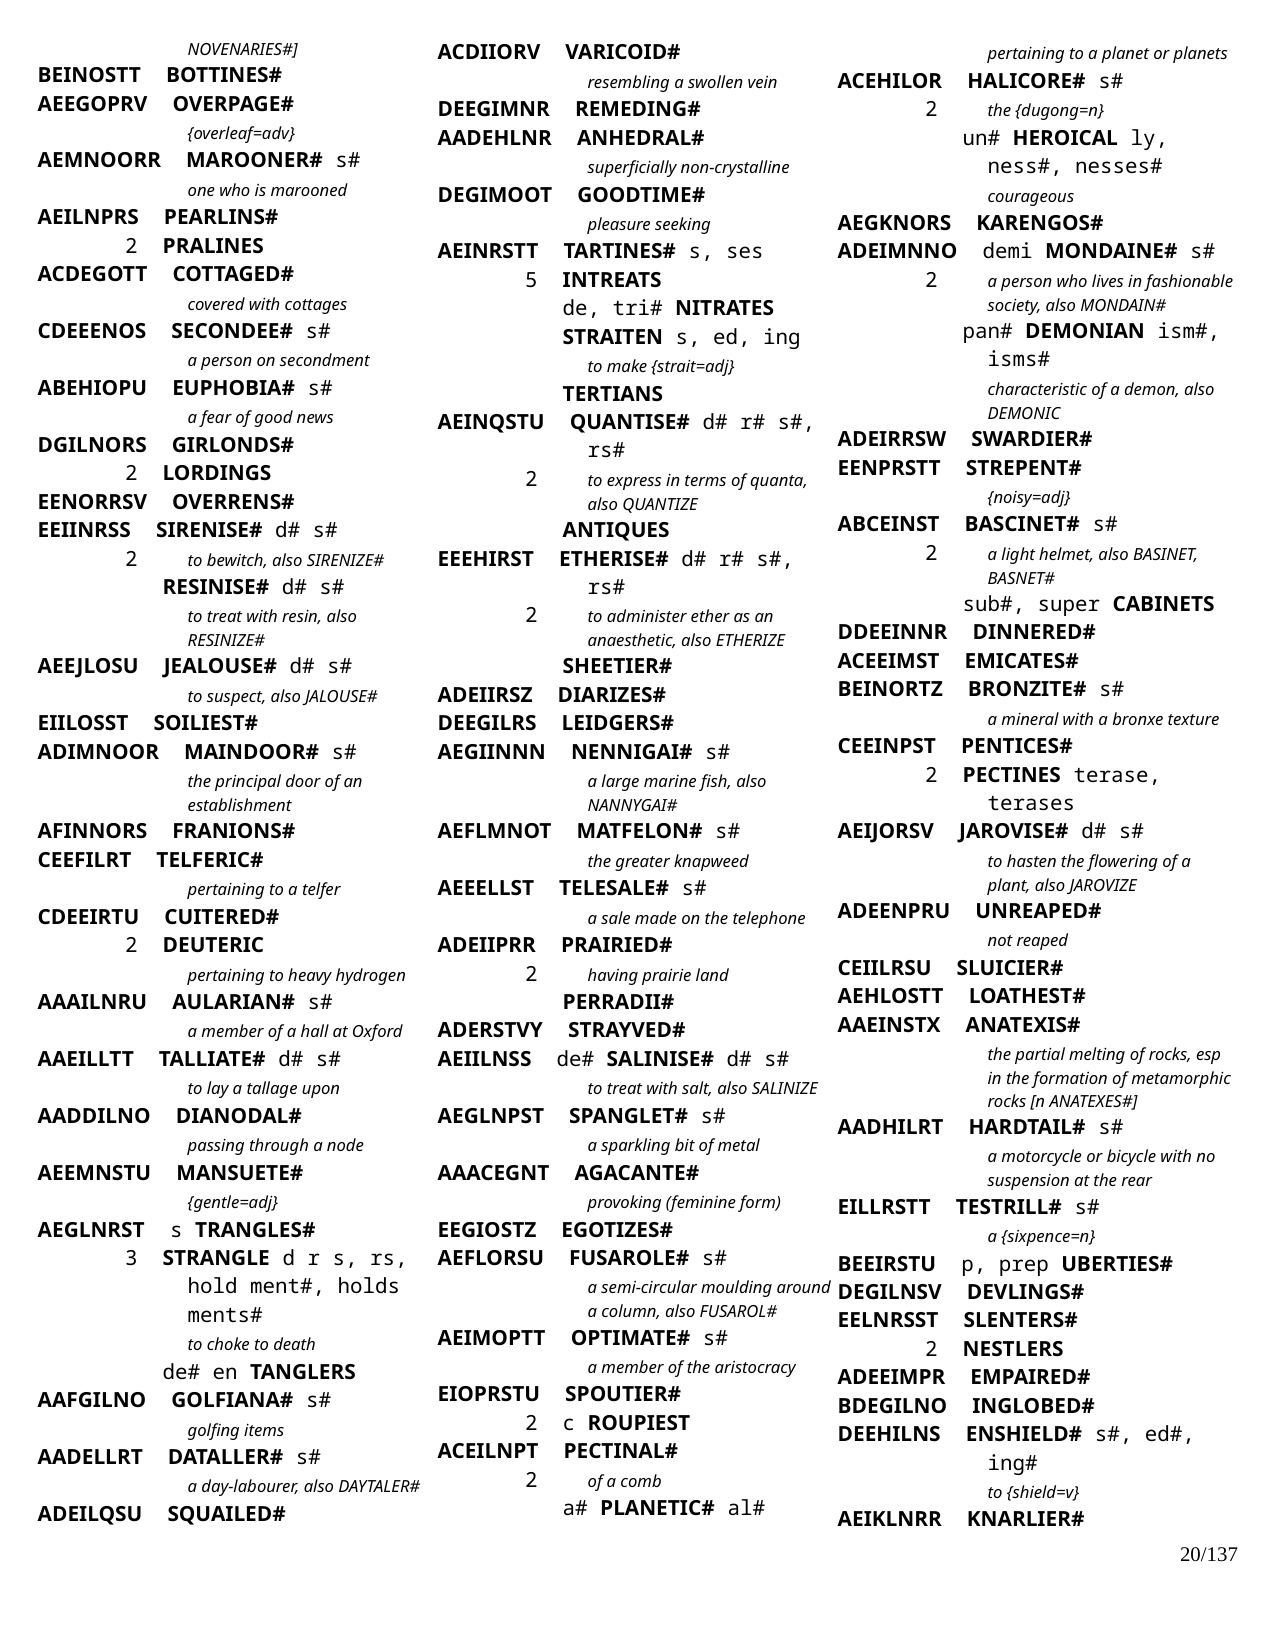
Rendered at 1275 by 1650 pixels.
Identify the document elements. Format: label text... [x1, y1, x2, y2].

text courageous [837, 180, 1237, 208]
text provoking (feminine form) [437, 1186, 837, 1215]
text SHEETIER# [437, 652, 837, 680]
text CEEFILRT TELFERIC# [37, 845, 437, 873]
text de, tri# NITRATES [437, 293, 837, 322]
text golfing items [37, 1414, 437, 1442]
text 2 to administer ether as an anaesthetic, also ETHERIZE [437, 601, 837, 652]
text 2 LORDINGS [37, 458, 437, 487]
text a# PLANETIC# al# [437, 1493, 837, 1522]
text to hasten the flowering of a plant, also JAROVIZE [837, 845, 1237, 896]
text ABEHIOPU EUPHOBIA# s# [37, 373, 437, 401]
text the principal door of an establishment [37, 765, 437, 817]
text EEEHIRST ETHERISE# d# r# s#, rs# [437, 544, 837, 601]
text AAFGILNO GOLFIANA# s# [37, 1385, 437, 1414]
text AEIILNSS de# SALINISE# d# s# [437, 1044, 837, 1072]
text PERRADII# [437, 987, 837, 1016]
text ACEILNPT PECTINAL# [437, 1436, 837, 1465]
text ADEIMNNO demi MONDAINE# s# [837, 237, 1237, 265]
text AEGIINNN NENNIGAI# s# [437, 737, 837, 765]
text covered with cottages [37, 288, 437, 316]
text passing through a node [37, 1129, 437, 1158]
text 2 having prairie land [437, 959, 837, 987]
text to suspect, also JALOUSE# [37, 680, 437, 708]
text CDEEIRTU CUITERED# [37, 902, 437, 930]
text 2 to bewitch, also SIRENIZE# [37, 544, 437, 572]
text a mineral with a bronxe texture [837, 703, 1237, 731]
text BDEGILNO INGLOBED# [837, 1391, 1237, 1419]
text a member of the aristocracy [437, 1351, 837, 1379]
text AADHILRT HARDTAIL# s# [837, 1112, 1237, 1141]
text ABCEINST BASCINET# s# [837, 509, 1237, 538]
text to lay a tallage upon [37, 1072, 437, 1101]
text ADERSTVY STRAYVED# [437, 1016, 837, 1044]
text AAACEGNT AGACANTE# [437, 1158, 837, 1186]
text {overleaf=adv} [37, 117, 437, 146]
text to treat with resin, also RESINIZE# [37, 601, 437, 652]
text AADELLRT DATALLER# s# [37, 1442, 437, 1471]
text AADDILNO DIANODAL# [37, 1101, 437, 1129]
text 2 a light helmet, also BASINET, BASNET# [837, 538, 1237, 589]
text TERTIANS [437, 379, 837, 407]
text sub#, super CABINETS [837, 589, 1237, 617]
text EIILOSST SOILIEST# [37, 708, 437, 737]
text DEEGILRS LEIDGERS# [437, 708, 837, 737]
text ADEENPRU UNREAPED# [837, 896, 1237, 924]
text AEGKNORS KARENGOS# [837, 208, 1237, 237]
text to choke to death [37, 1328, 437, 1357]
text CEIILRSU SLUICIER# [837, 953, 1237, 981]
text {noisy=adj} [837, 481, 1237, 509]
text AEFLMNOT MATFELON# s# [437, 817, 837, 845]
text characteristic of a demon, also DEMONIC [837, 373, 1237, 424]
text BEINOSTT BOTTINES# [37, 60, 437, 89]
text AAEINSTX ANATEXIS# [837, 1010, 1237, 1038]
text AEIMOPTT OPTIMATE# s# [437, 1323, 837, 1351]
text to make {strait=adj} [437, 350, 837, 379]
text ACDIIORV VARICOID# [437, 37, 837, 66]
text CEEINPST PENTICES# [837, 731, 1237, 760]
text DEEGIMNR REMEDING# [437, 94, 837, 123]
text AEFLORSU FUSAROLE# s# [437, 1243, 837, 1272]
text un# HEROICAL ly, ness#, nesses# [837, 123, 1237, 180]
text pleasure seeking [437, 208, 837, 237]
text ACEEIMST EMICATES# [837, 646, 1237, 674]
text not reaped [837, 924, 1237, 953]
text a sparkling bit of metal [437, 1129, 837, 1158]
text 2 NESTLERS [837, 1334, 1237, 1362]
text EELNRSST SLENTERS# [837, 1306, 1237, 1334]
text AEILNPRS PEARLINS# [37, 202, 437, 231]
text EENORRSV OVERRENS# [37, 487, 437, 515]
text 2 the {dugong=n} [837, 94, 1237, 123]
text DDEEINNR DINNERED# [837, 617, 1237, 646]
text AEINRSTT TARTINES# s, ses [437, 237, 837, 265]
text BEEIRSTU p, prep UBERTIES# [837, 1249, 1237, 1277]
text AEIKLNRR KNARLIER# [837, 1504, 1237, 1533]
text 5 INTREATS [437, 265, 837, 293]
text EEIINRSS SIRENISE# d# s# [37, 515, 437, 544]
text one who is marooned [37, 174, 437, 202]
text AEEJLOSU JEALOUSE# d# s# [37, 652, 437, 680]
text 2 DEUTERIC [37, 930, 437, 959]
text BEINORTZ BRONZITE# s# [837, 674, 1237, 703]
text a {sixpence=n} [837, 1220, 1237, 1249]
text ADEEIMPR EMPAIRED# [837, 1362, 1237, 1391]
text a day-labourer, also DAYTALER# [37, 1471, 437, 1499]
text a semi-circular moulding around a column, also FUSAROL# [437, 1272, 837, 1323]
text STRAITEN s, ed, ing [437, 322, 837, 350]
text 2 c ROUPIEST [437, 1408, 837, 1436]
text a fear of good news [37, 401, 437, 430]
text DGILNORS GIRLONDS# [37, 430, 437, 458]
text AEINQSTU QUANTISE# d# r# s#, rs# [437, 407, 837, 464]
text ACEHILOR HALICORE# s# [837, 66, 1237, 94]
text EIOPRSTU SPOUTIER# [437, 1379, 837, 1408]
text a large marine fish, also NANNYGAI# [437, 765, 837, 817]
text AEGLNRST s TRANGLES# [37, 1215, 437, 1243]
text ADEILQSU SQUAILED# [37, 1499, 437, 1527]
text AAEILLTT TALLIATE# d# s# [37, 1044, 437, 1072]
text AEMNOORR MAROONER# s# [37, 146, 437, 174]
text 3 STRANGLE d r s, rs, hold ment#, holds ments# [37, 1243, 437, 1328]
text {gentle=adj} [37, 1186, 437, 1215]
text a member of a hall at Oxford [37, 1016, 437, 1044]
text RESINISE# d# s# [37, 572, 437, 601]
text ACDEGOTT COTTAGED# [37, 259, 437, 288]
text superficially non-crystalline [437, 151, 837, 180]
text ANTIQUES [437, 515, 837, 544]
text 2 PECTINES terase, terases [837, 760, 1237, 817]
text DEGILNSV DEVLINGS# [837, 1277, 1237, 1306]
text the greater knapweed [437, 845, 837, 873]
text EEGIOSTZ EGOTIZES# [437, 1215, 837, 1243]
text AFINNORS FRANIONS# [37, 817, 437, 845]
text a person on secondment [37, 344, 437, 373]
text ADEIIPRR PRAIRIED# [437, 930, 837, 959]
text the partial melting of rocks, esp in the formation of metamorphic rocks [n ANATEXES#] [837, 1038, 1237, 1112]
text pan# DEMONIAN ism#, isms# [837, 316, 1237, 373]
text DEGIMOOT GOODTIME# [437, 180, 837, 208]
text AEEELLST TELESALE# s# [437, 873, 837, 902]
text de# en TANGLERS [37, 1357, 437, 1385]
text ADEIIRSZ DIARIZES# [437, 680, 837, 708]
text 2 to express in terms of quanta, also QUANTIZE [437, 464, 837, 515]
text EENPRSTT STREPENT# [837, 453, 1237, 481]
text a motorcycle or bicycle with no suspension at the rear [837, 1141, 1237, 1192]
text AADEHLNR ANHEDRAL# [437, 123, 837, 151]
text EILLRSTT TESTRILL# s# [837, 1192, 1237, 1220]
text AEEMNSTU MANSUETE# [37, 1158, 437, 1186]
text pertaining to heavy hydrogen [37, 959, 437, 987]
text 2 PRALINES [37, 231, 437, 259]
text NOVENARIES#] [37, 37, 437, 60]
text ADEIRRSW SWARDIER# [837, 424, 1237, 453]
text AEIJORSV JAROVISE# d# s# [837, 817, 1237, 845]
text 2 a person who lives in fashionable society, also MONDAIN# [837, 265, 1237, 316]
text 2 of a comb [437, 1465, 837, 1493]
text AEHLOSTT LOATHEST# [837, 981, 1237, 1010]
text to {shield=v} [837, 1476, 1237, 1504]
text to treat with salt, also SALINIZE [437, 1072, 837, 1101]
text DEEHILNS ENSHIELD# s#, ed#, ing# [837, 1419, 1237, 1476]
text AAAILNRU AULARIAN# s# [37, 987, 437, 1016]
text pertaining to a planet or planets [837, 37, 1237, 66]
text resembling a swollen vein [437, 66, 837, 94]
text CDEEENOS SECONDEE# s# [37, 316, 437, 344]
text ADIMNOOR MAINDOOR# s# [37, 737, 437, 765]
text AEGLNPST SPANGLET# s# [437, 1101, 837, 1129]
text AEEGOPRV OVERPAGE# [37, 89, 437, 117]
text a sale made on the telephone [437, 902, 837, 930]
text pertaining to a telfer [37, 873, 437, 902]
